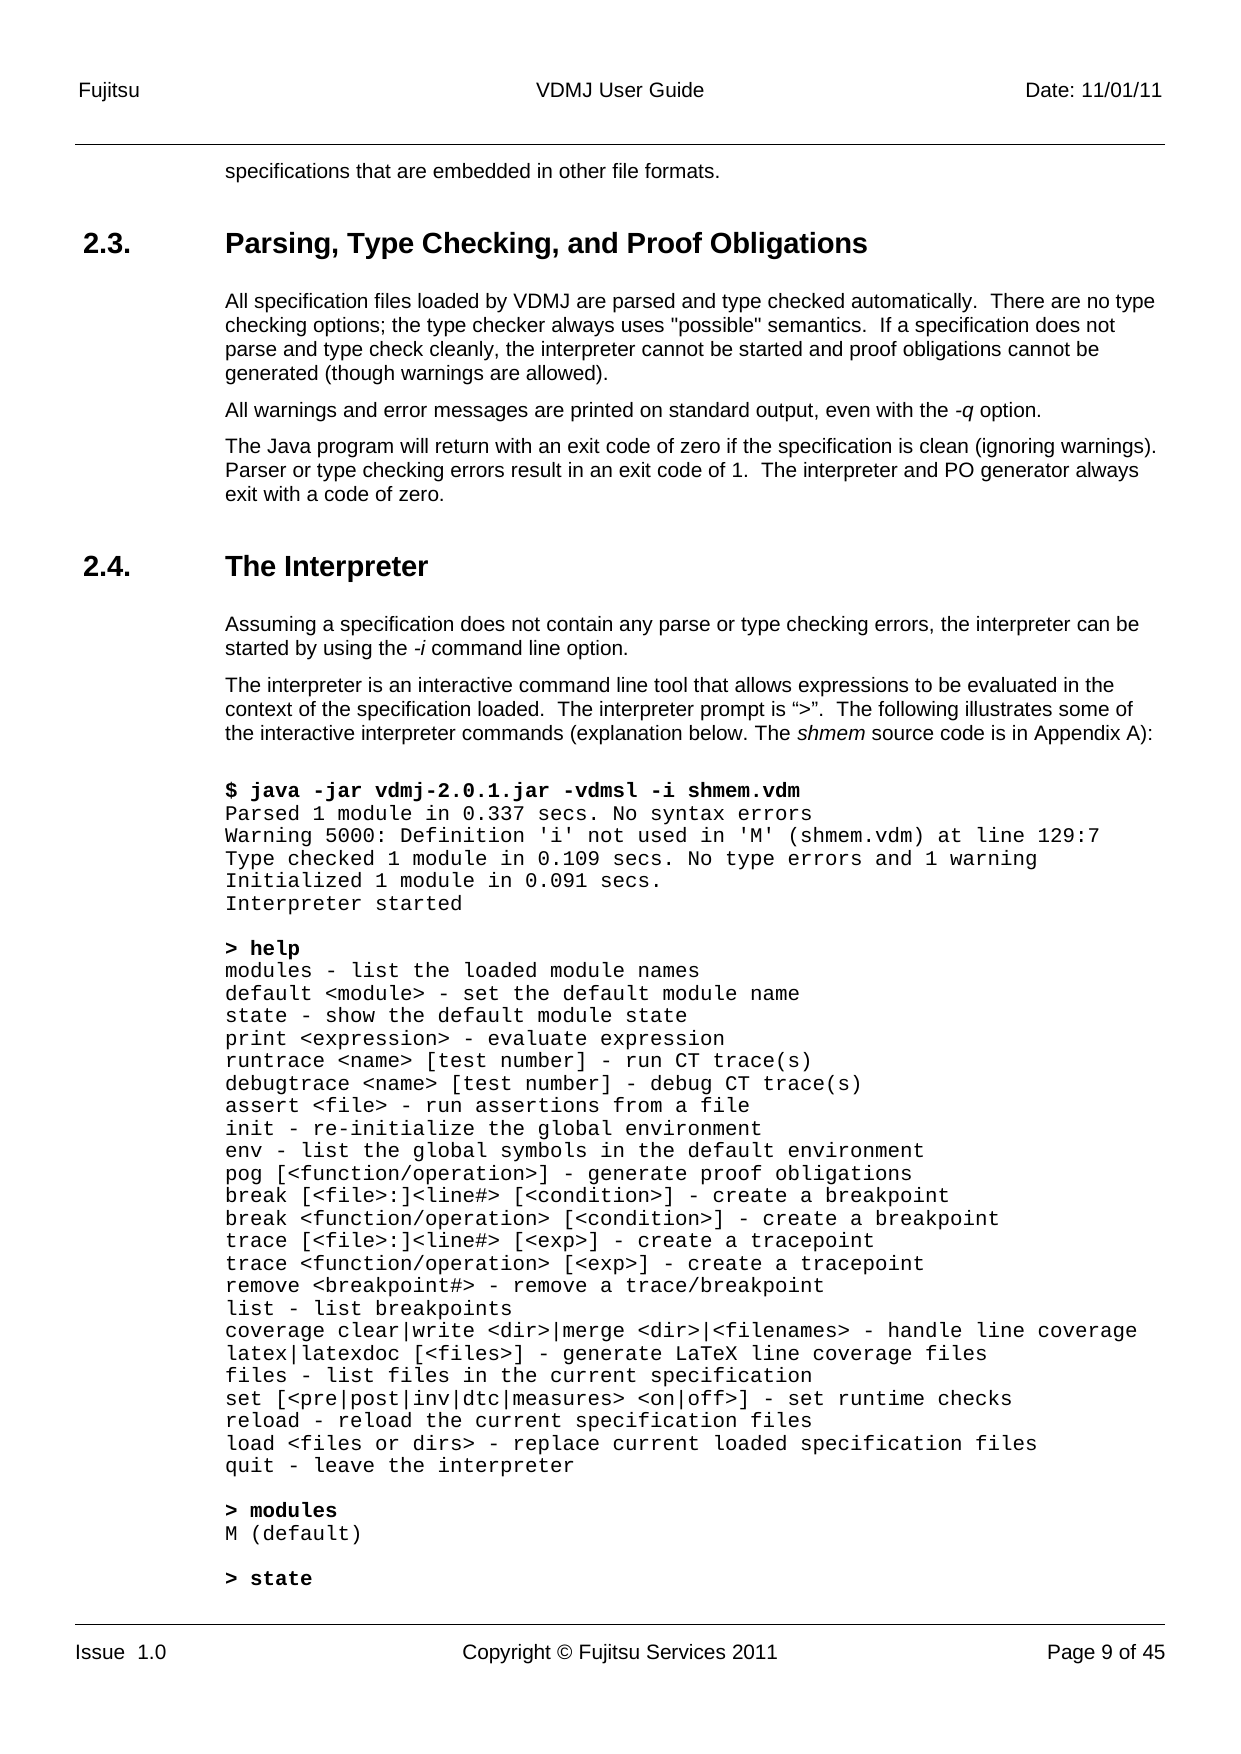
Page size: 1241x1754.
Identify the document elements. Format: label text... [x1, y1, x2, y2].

text break [<file>:]<line#> [<condition>] - create a breakpoint [225, 1185, 1165, 1207]
text M (default) [225, 1522, 1165, 1545]
text load <files or dirs> - replace current loaded specification files [225, 1432, 1165, 1455]
text Parsed 1 module in 0.337 secs. No syntax errors [225, 802, 1165, 825]
text init - re-initialize the global environment [225, 1117, 1165, 1140]
text Warning 5000: Definition 'i' not used in 'M' (shmem.vdm) at line 129:7 [225, 825, 1165, 847]
text runtrace <name> [test number] - run CT trace(s) [225, 1050, 1165, 1072]
text coverage clear|write <dir>|merge <dir>|<filenames> - handle line coverage [225, 1320, 1165, 1342]
text latex|latexdoc [<files>] - generate LaTeX line coverage files [225, 1342, 1165, 1365]
text trace [<file>:]<line#> [<exp>] - create a tracepoint [225, 1230, 1165, 1252]
text All specification files loaded by VDMJ are parsed and type checked automatically. There are no type checking options; the type checker always uses "possible" semantics. If a specification does not parse and type check cleanly, the interpreter cannot be started and proof obligations cannot be generated (though warnings are allowed). [225, 290, 1165, 386]
text remove <breakpoint#> - remove a trace/breakpoint [225, 1275, 1165, 1297]
text state - show the default module state [225, 1005, 1165, 1027]
text modules - list the loaded module names [225, 960, 1165, 982]
text trace <function/operation> [<exp>] - create a tracepoint [225, 1252, 1165, 1275]
text env - list the global symbols in the default environment [225, 1140, 1165, 1162]
text reload - reload the current specification files [225, 1410, 1165, 1432]
text pog [<function/operation>] - generate proof obligations [225, 1162, 1165, 1185]
text Interpreter started [225, 892, 1165, 915]
text files - list files in the current specification [225, 1365, 1165, 1387]
text print <expression> - evaluate expression [225, 1027, 1165, 1050]
text assert <file> - run assertions from a file [225, 1095, 1165, 1117]
text list - list breakpoints [225, 1297, 1165, 1320]
text specifications that are embedded in other file formats. [225, 160, 1165, 184]
text Initialized 1 module in 0.091 secs. [225, 870, 1165, 892]
text The Java program will return with an exit code of zero if the specification is clean (ignoring warnings). Parser or type checking errors result in an exit code of 1. The interpreter and PO generator always exit with a code of zero. [225, 434, 1165, 506]
text default <module> - set the default module name [225, 982, 1165, 1005]
text > help [225, 937, 1165, 960]
text $ java -jar vdmj-2.0.1.jar -vdmsl -i shmem.vdm [225, 780, 1165, 802]
text Assuming a specification does not contain any parse or type checking errors, the interpreter can be started by using the -i command line option. [225, 612, 1165, 660]
text debugtrace <name> [test number] - debug CT trace(s) [225, 1072, 1165, 1095]
text > modules [225, 1500, 1165, 1522]
text set [<pre|post|inv|dtc|measures> <on|off>] - set runtime checks [225, 1387, 1165, 1410]
text > state [225, 1567, 1165, 1590]
text Type checked 1 module in 0.109 secs. No type errors and 1 warning [225, 847, 1165, 870]
text break <function/operation> [<condition>] - create a breakpoint [225, 1207, 1165, 1230]
subtitle Parsing, Type Checking, and Proof Obligations [75, 226, 1165, 260]
text quit - leave the interpreter [225, 1455, 1165, 1477]
text The interpreter is an interactive command line tool that allows expressions to be evaluated in the context of the specification loaded. The interpreter prompt is “>”. The following illustrates some of the interactive interpreter commands (explanation below. The shmem source code is in Appendix A): [225, 673, 1165, 745]
text All warnings and error messages are printed on standard output, even with the -q option. [225, 398, 1165, 422]
subtitle The Interpreter [75, 549, 1165, 582]
